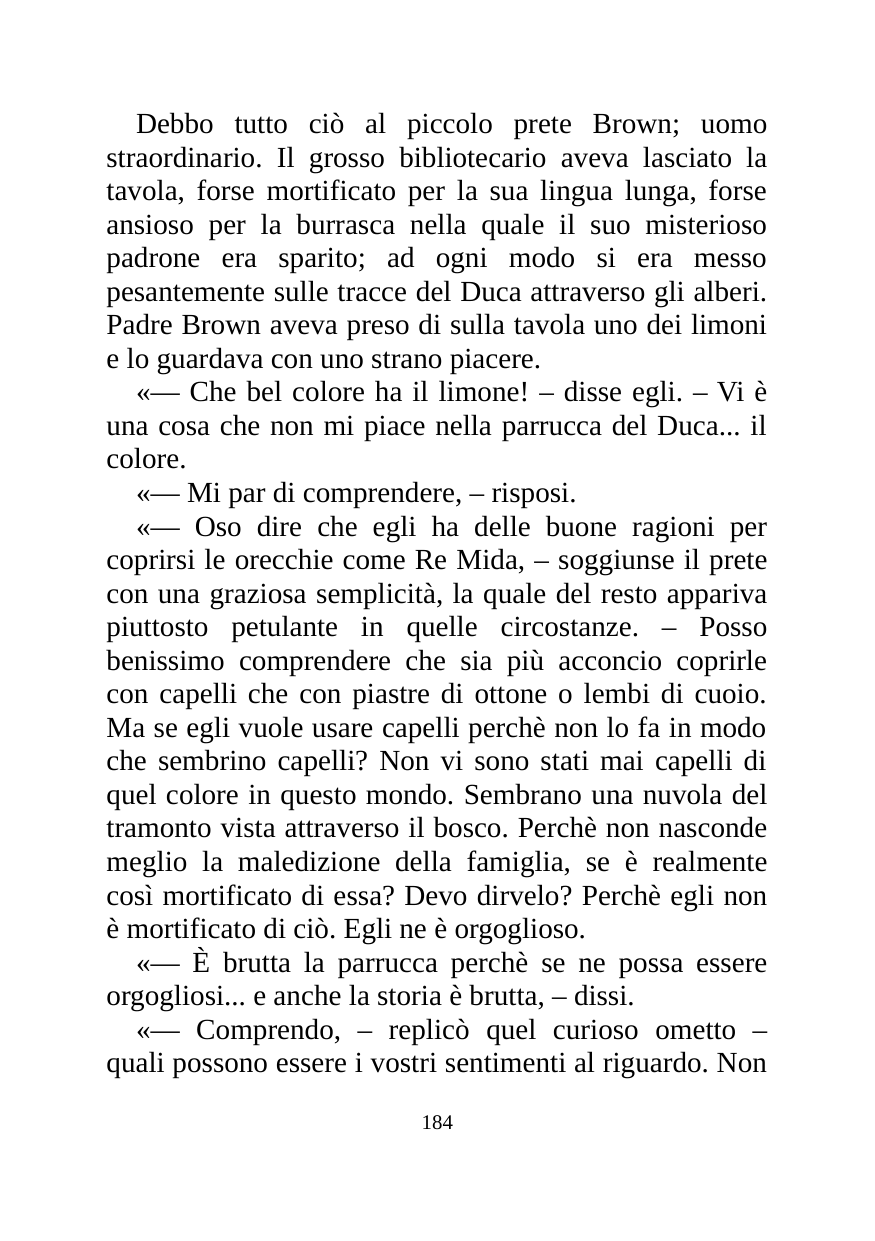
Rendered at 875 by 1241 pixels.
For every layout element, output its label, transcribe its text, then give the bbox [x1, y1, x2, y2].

text «— Comprendo, – replicò quel curioso ometto – quali possono essere i vostri sentimenti al riguardo. Non [106, 1012, 768, 1079]
text «— Mi par di comprendere, – risposi. [106, 475, 768, 509]
text «— Oso dire che egli ha delle buone ragioni per coprirsi le orecchie come Re Mida, – soggiunse il prete con una graziosa semplicità, la quale del resto appariva piuttosto petulante in quelle circostanze. – Posso benissimo comprendere che sia più acconcio coprirle con capelli che con piastre di ottone o lembi di cuoio. Ma se egli vuole usare capelli perchè non lo fa in modo che sembrino capelli? Non vi sono stati mai capelli di quel colore in questo mondo. Sembrano una nuvola del tramonto vista attraverso il bosco. Perchè non nasconde meglio la maledizione della famiglia, se è realmente così mortificato di essa? Devo dirvelo? Perchè egli non è mortificato di ciò. Egli ne è orgoglioso. [106, 509, 768, 945]
text «— Che bel colore ha il limone! – disse egli. – Vi è una cosa che non mi piace nella parrucca del Duca... il colore. [106, 374, 768, 475]
text Debbo tutto ciò al piccolo prete Brown; uomo straordinario. Il grosso bibliotecario aveva lasciato la tavola, forse mortificato per la sua lingua lunga, forse ansioso per la burrasca nella quale il suo misterioso padrone era sparito; ad ogni modo si era messo pesantemente sulle tracce del Duca attraverso gli alberi. Padre Brown aveva preso di sulla tavola uno dei limoni e lo guardava con uno strano piacere. [106, 106, 768, 374]
text «— È brutta la parrucca perchè se ne possa essere orgogliosi... e anche la storia è brutta, – dissi. [106, 945, 768, 1012]
